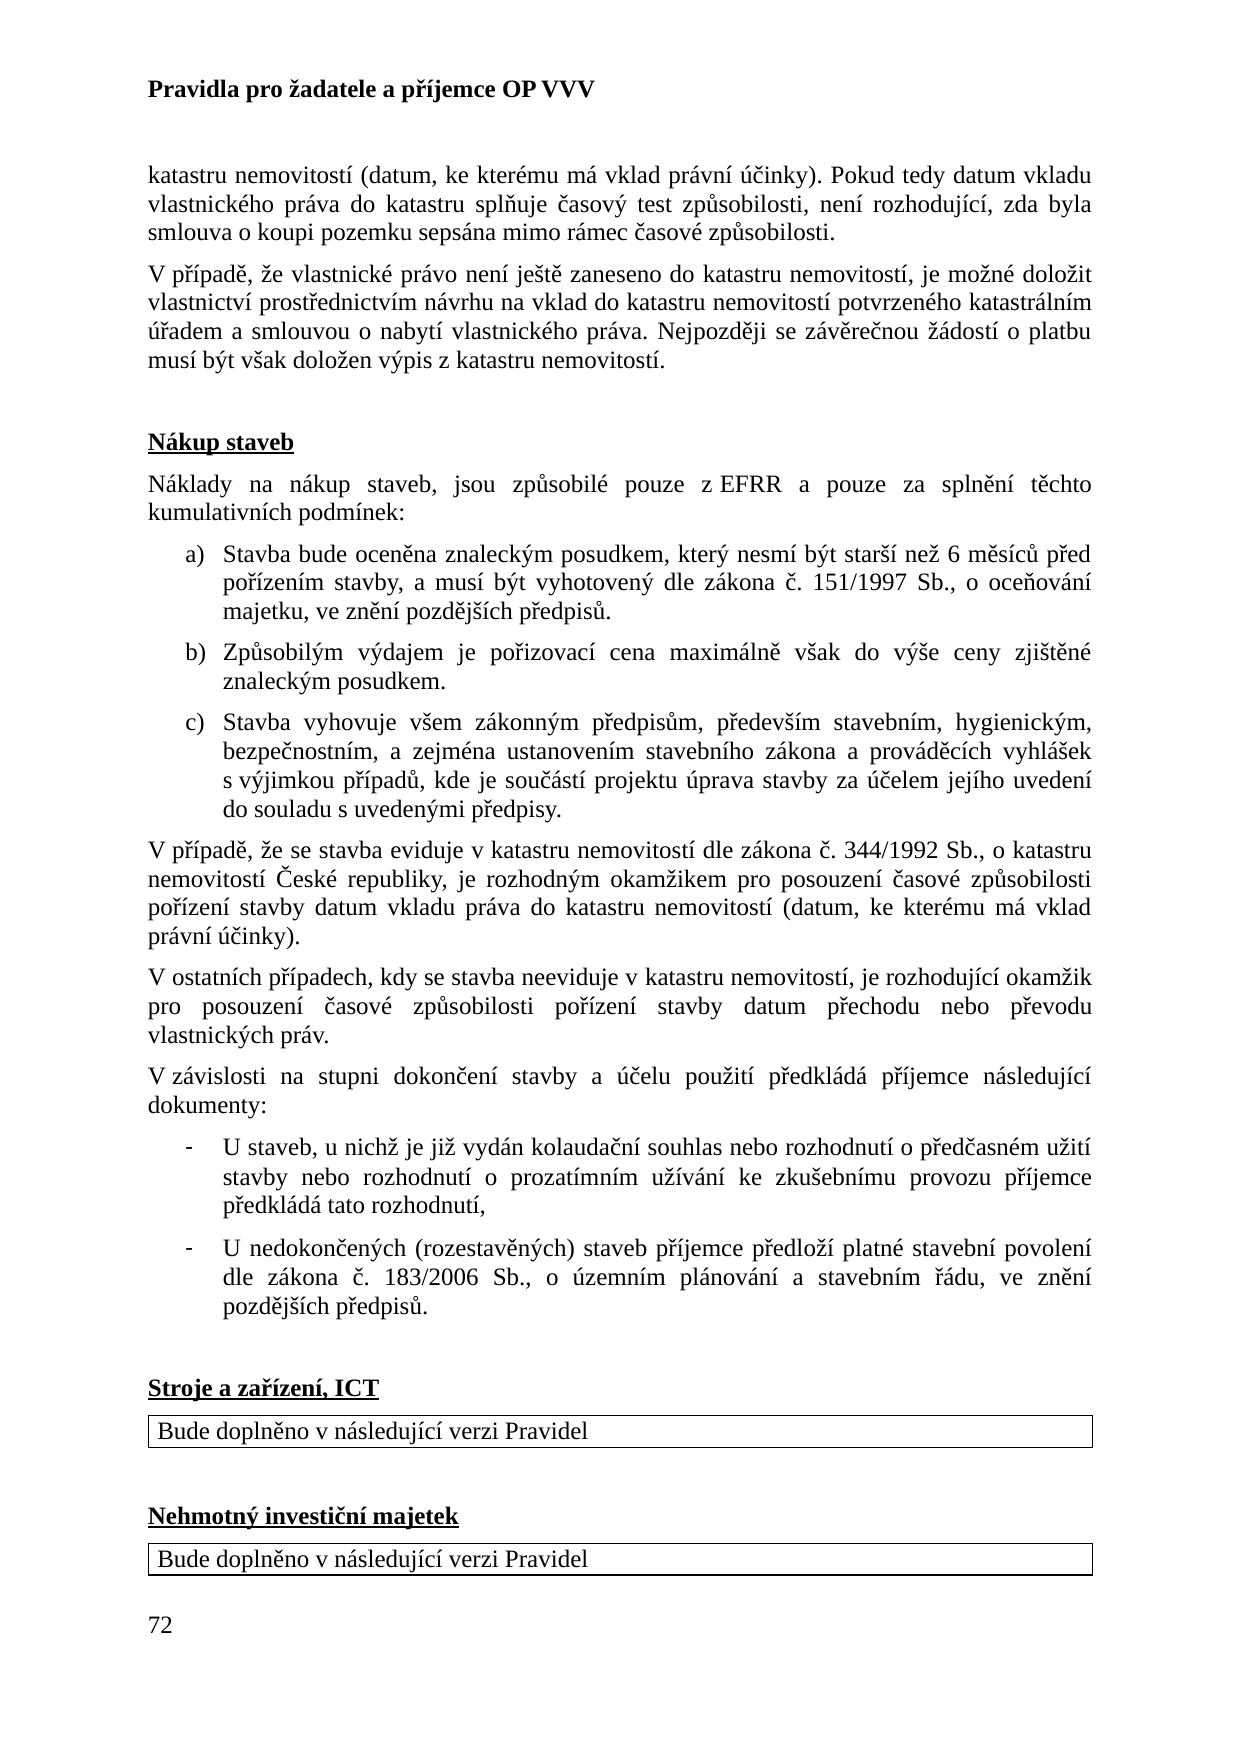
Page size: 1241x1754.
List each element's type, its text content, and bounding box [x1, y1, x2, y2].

text Stroje a zařízení, ICT [148, 1373, 1093, 1402]
list Stavba bude oceněna znaleckým posudkem, který nesmí být starší než 6 měsíců před pořízením stavby, a musí být vyhotovený dle zákona č. 151/1997 Sb., o oceňování majetku, ve znění pozdějších předpisů. [185, 539, 1093, 625]
list Stavba vyhovuje všem zákonným předpisům, především stavebním, hygienickým, bezpečnostním, a zejména ustanovením stavebního zákona a prováděcích vyhlášek s výjimkou případů, kde je součástí projektu úprava stavby za účelem jejího uvedení do souladu s uvedenými předpisy. [185, 707, 1093, 822]
text V případě, že vlastnické právo není ještě zaneseno do katastru nemovitostí, je možné doložit vlastnictví prostřednictvím návrhu na vklad do katastru nemovitostí potvrzeného katastrálním úřadem a smlouvou o nabytí vlastnického práva. Nejpozději se závěrečnou žádostí o platbu musí být však doložen výpis z katastru nemovitostí. [148, 259, 1093, 374]
text Bude doplněno v následující verzi Pravidel [149, 1544, 1092, 1574]
list U nedokončených (rozestavěných) staveb příjemce předloží platné stavební povolení dle zákona č. 183/2006 Sb., o územním plánování a stavebním řádu, ve znění pozdějších předpisů. [185, 1232, 1093, 1320]
list Způsobilým výdajem je pořizovací cena maximálně však do výše ceny zjištěné znaleckým posudkem. [185, 637, 1093, 695]
text katastru nemovitostí (datum, ke kterému má vklad právní účinky). Pokud tedy datum vkladu vlastnického práva do katastru splňuje časový test způsobilosti, není rozhodující, zda byla smlouva o koupi pozemku sepsána mimo rámec časové způsobilosti. [148, 160, 1093, 246]
text Bude doplněno v následující verzi Pravidel [149, 1416, 1092, 1447]
text Náklady na nákup staveb, jsou způsobilé pouze z EFRR a pouze za splnění těchto kumulativních podmínek: [148, 469, 1093, 526]
text V případě, že se stavba eviduje v katastru nemovitostí dle zákona č. 344/1992 Sb., o katastru nemovitostí České republiky, je rozhodným okamžikem pro posouzení časové způsobilosti pořízení stavby datum vkladu práva do katastru nemovitostí (datum, ke kterému má vklad právní účinky). [148, 835, 1093, 950]
text V ostatních případech, kdy se stavba neeviduje v katastru nemovitostí, je rozhodující okamžik pro posouzení časové způsobilosti pořízení stavby datum přechodu nebo převodu vlastnických práv. [148, 962, 1093, 1049]
text Nákup staveb [148, 427, 1093, 456]
text Nehmotný investiční majetek [148, 1501, 1093, 1530]
text V závislosti na stupni dokončení stavby a účelu použití předkládá příjemce následující dokumenty: [148, 1061, 1093, 1119]
list U staveb, u nichž je již vydán kolaudační souhlas nebo rozhodnutí o předčasném užití stavby nebo rozhodnutí o prozatímním užívání ke zkušebnímu provozu příjemce předkládá tato rozhodnutí, [185, 1131, 1093, 1219]
